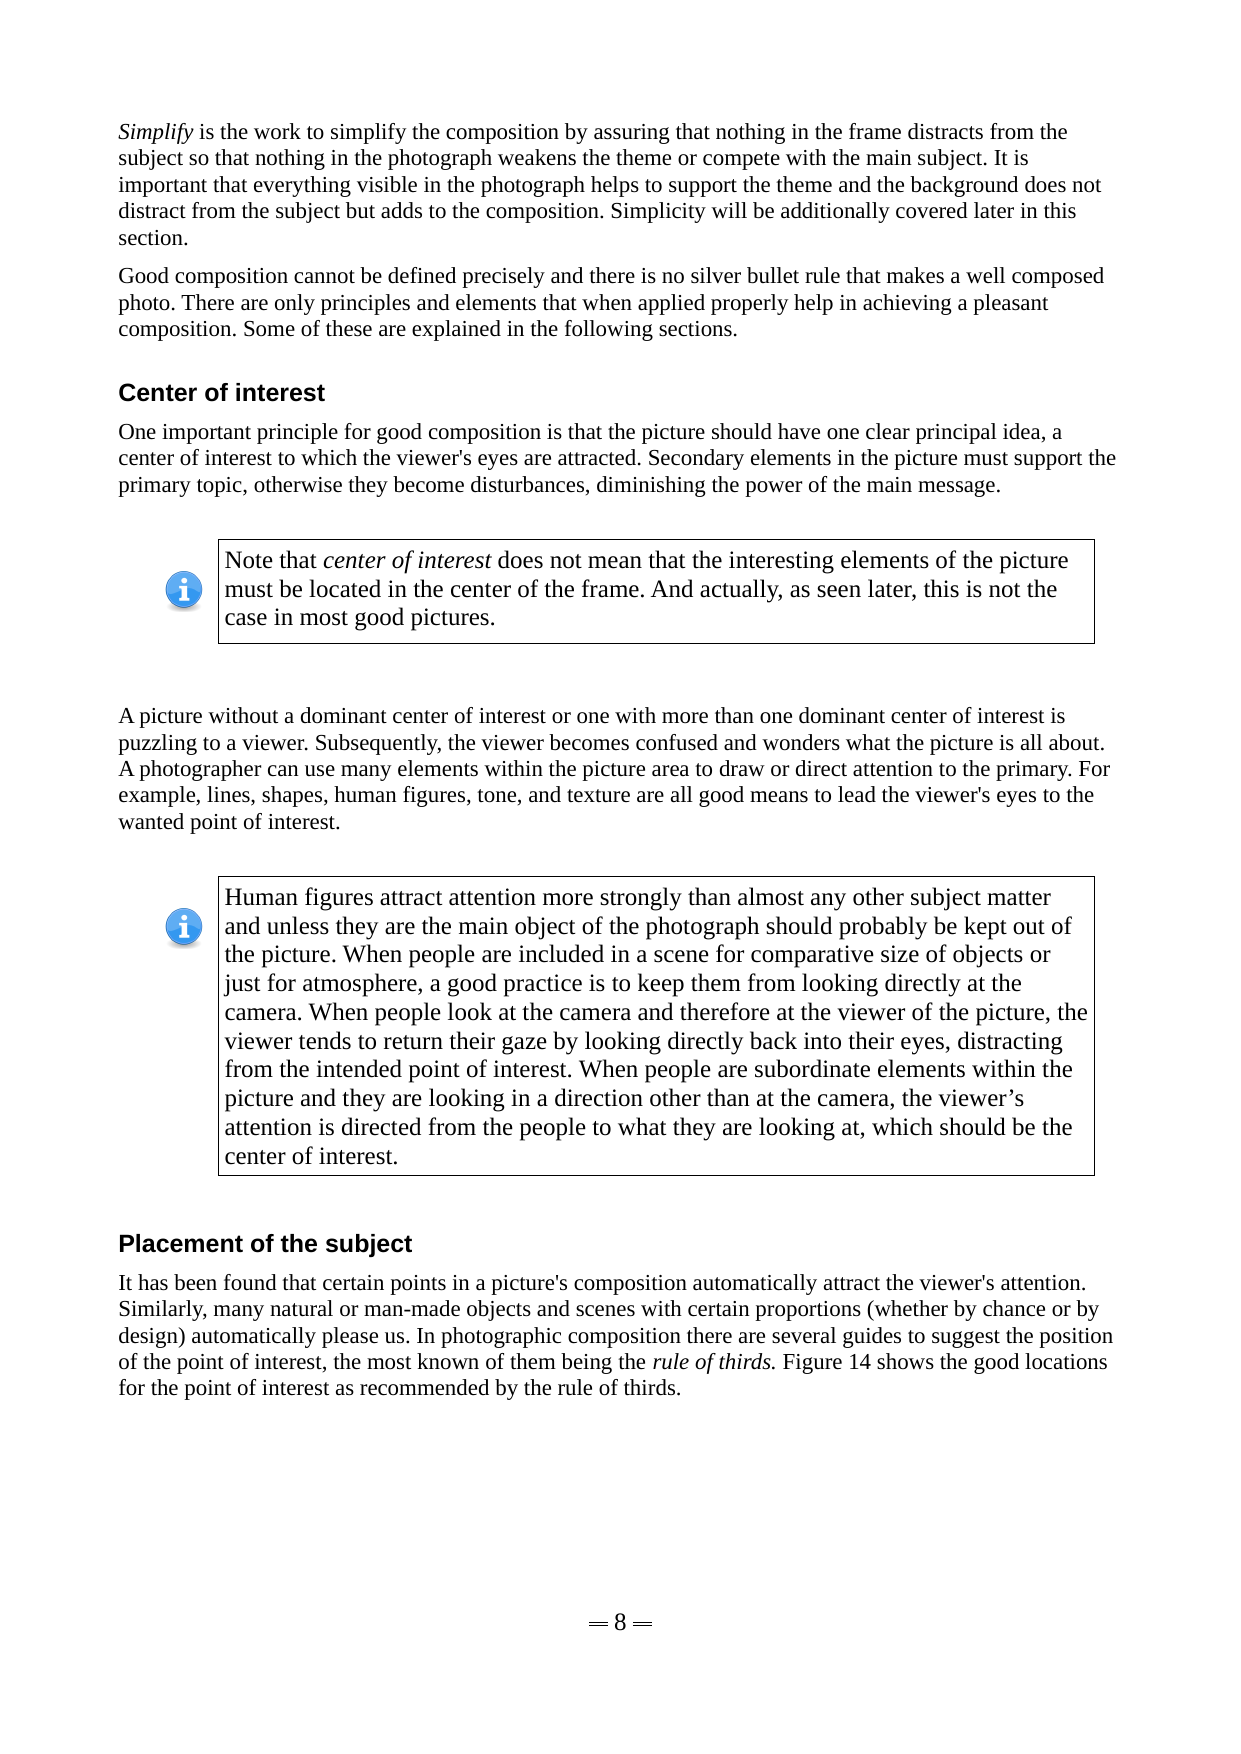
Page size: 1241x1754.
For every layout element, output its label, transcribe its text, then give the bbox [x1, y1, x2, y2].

text Simplify is the work to simplify the composition by assuring that nothing in the frame distracts from the subject so that nothing in the photograph weakens the theme or compete with the main subject. It is important that everything visible in the photograph helps to support the theme and the background does not distract from the subject but adds to the composition. Simplicity will be additionally covered later in this section. [118, 118, 1122, 250]
table_header Human figures attract attention more strongly than almost any other subject matter and unless they are the main object of the photograph should probably be kept out of the picture. When people are included in a scene for comparative size of objects or just for atmosphere, a good practice is to keep them from looking directly at the camera. When people look at the camera and therefore at the viewer of the picture, the viewer tends to return their gaze by looking directly back into their eyes, distracting from the intended point of interest. When people are subordinate elements within the picture and they are looking in a direction other than at the camera, the viewer’s attention is directed from the people to what they are looking at, which should be the center of interest. [219, 877, 1094, 1175]
text One important principle for good composition is that the picture should have one clear principal idea, a center of interest to which the viewer's eyes are attracted. Secondary elements in the picture must support the primary topic, otherwise they become disturbances, diminishing the power of the main message. [118, 418, 1122, 497]
picture [163, 571, 204, 612]
text A picture without a dominant center of interest or one with more than one dominant center of interest is puzzling to a viewer. Subsequently, the viewer becomes confused and wonders what the picture is all about. A photographer can use many elements within the picture area to draw or direct attention to the primary. For example, lines, shapes, human figures, tone, and texture are all good means to lead the viewer's eyes to the wanted point of interest. [118, 702, 1122, 834]
subtitle Placement of the subject [118, 1228, 1122, 1257]
text It has been found that certain points in a picture's composition automatically attract the viewer's attention. Similarly, many natural or man-made objects and scenes with certain proportions (whether by chance or by design) automatically please us. In photographic composition there are several guides to suggest the position of the point of interest, the most known of them being the rule of thirds. Figure 14 shows the good locations for the point of interest as recommended by the rule of thirds. [118, 1269, 1122, 1401]
table_header [149, 539, 218, 643]
table_header Note that center of interest does not mean that the interesting elements of the picture must be located in the center of the frame. And actually, as seen later, this is not the case in most good pictures. [219, 540, 1094, 643]
table_header [149, 876, 218, 1175]
text Good composition cannot be defined precisely and there is no silver bullet rule that makes a well composed photo. There are only principles and elements that when applied properly help in achieving a pleasant composition. Some of these are explained in the following sections. [118, 262, 1122, 341]
subtitle Center of interest [118, 378, 1122, 406]
picture [163, 908, 204, 949]
